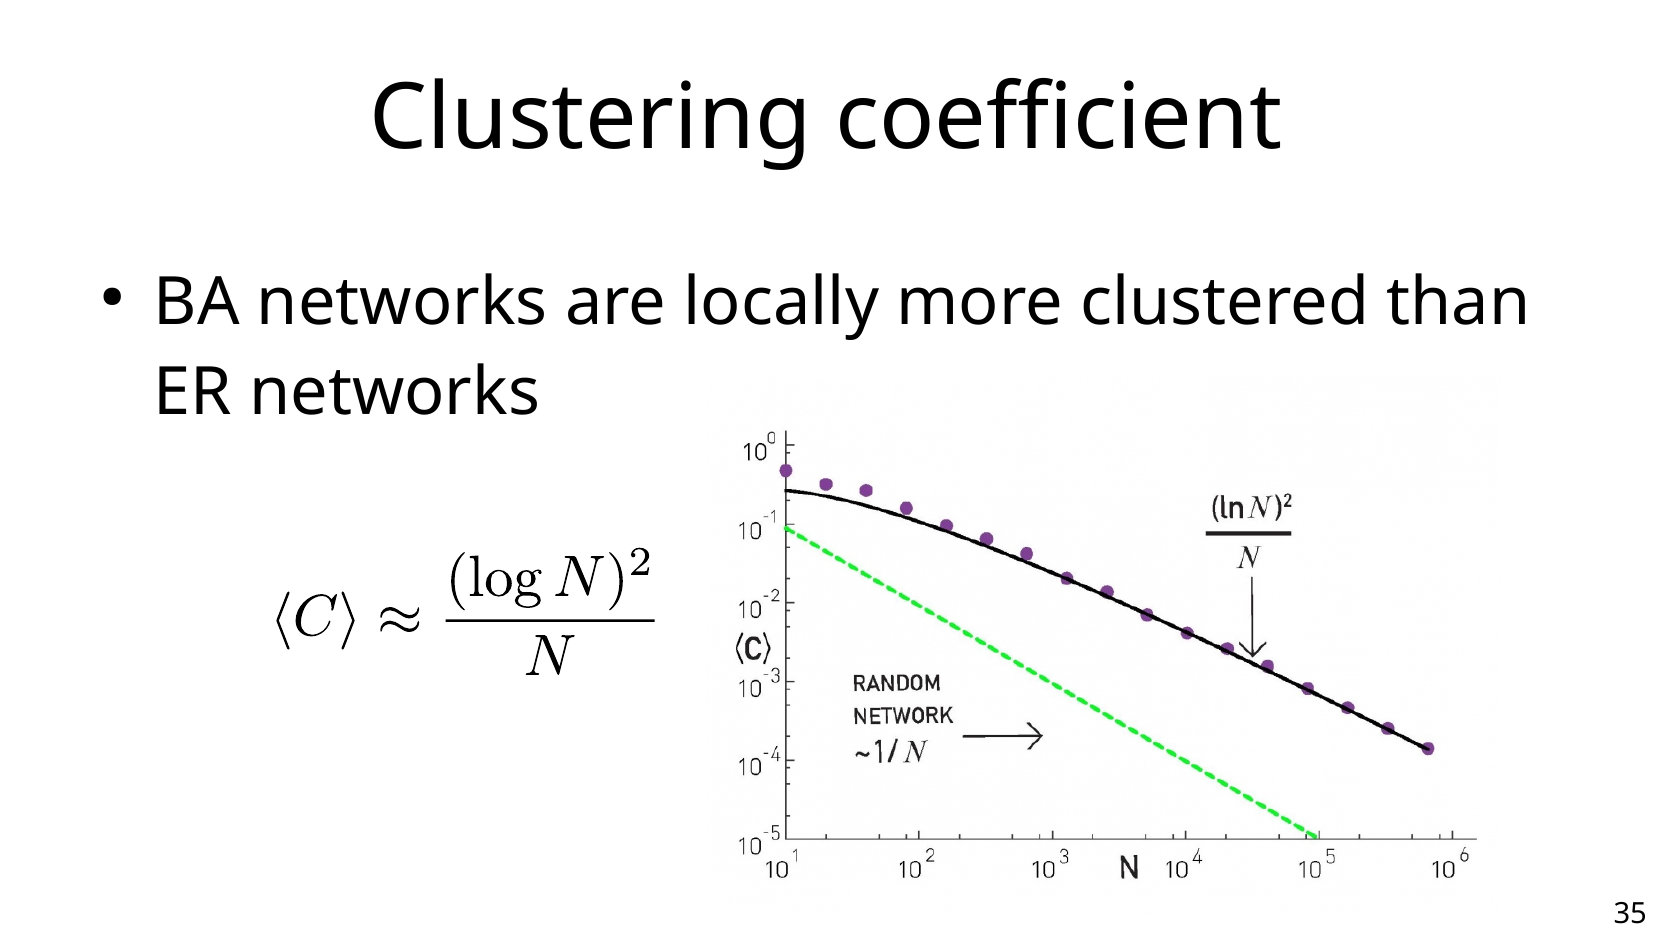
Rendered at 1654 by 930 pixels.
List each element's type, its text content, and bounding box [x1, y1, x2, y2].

title Clustering coefficient [82, 1, 1571, 225]
picture [706, 374, 1501, 916]
list BA networks are locally more clustered than ER networks [82, 252, 1571, 793]
text_box [270, 547, 655, 676]
